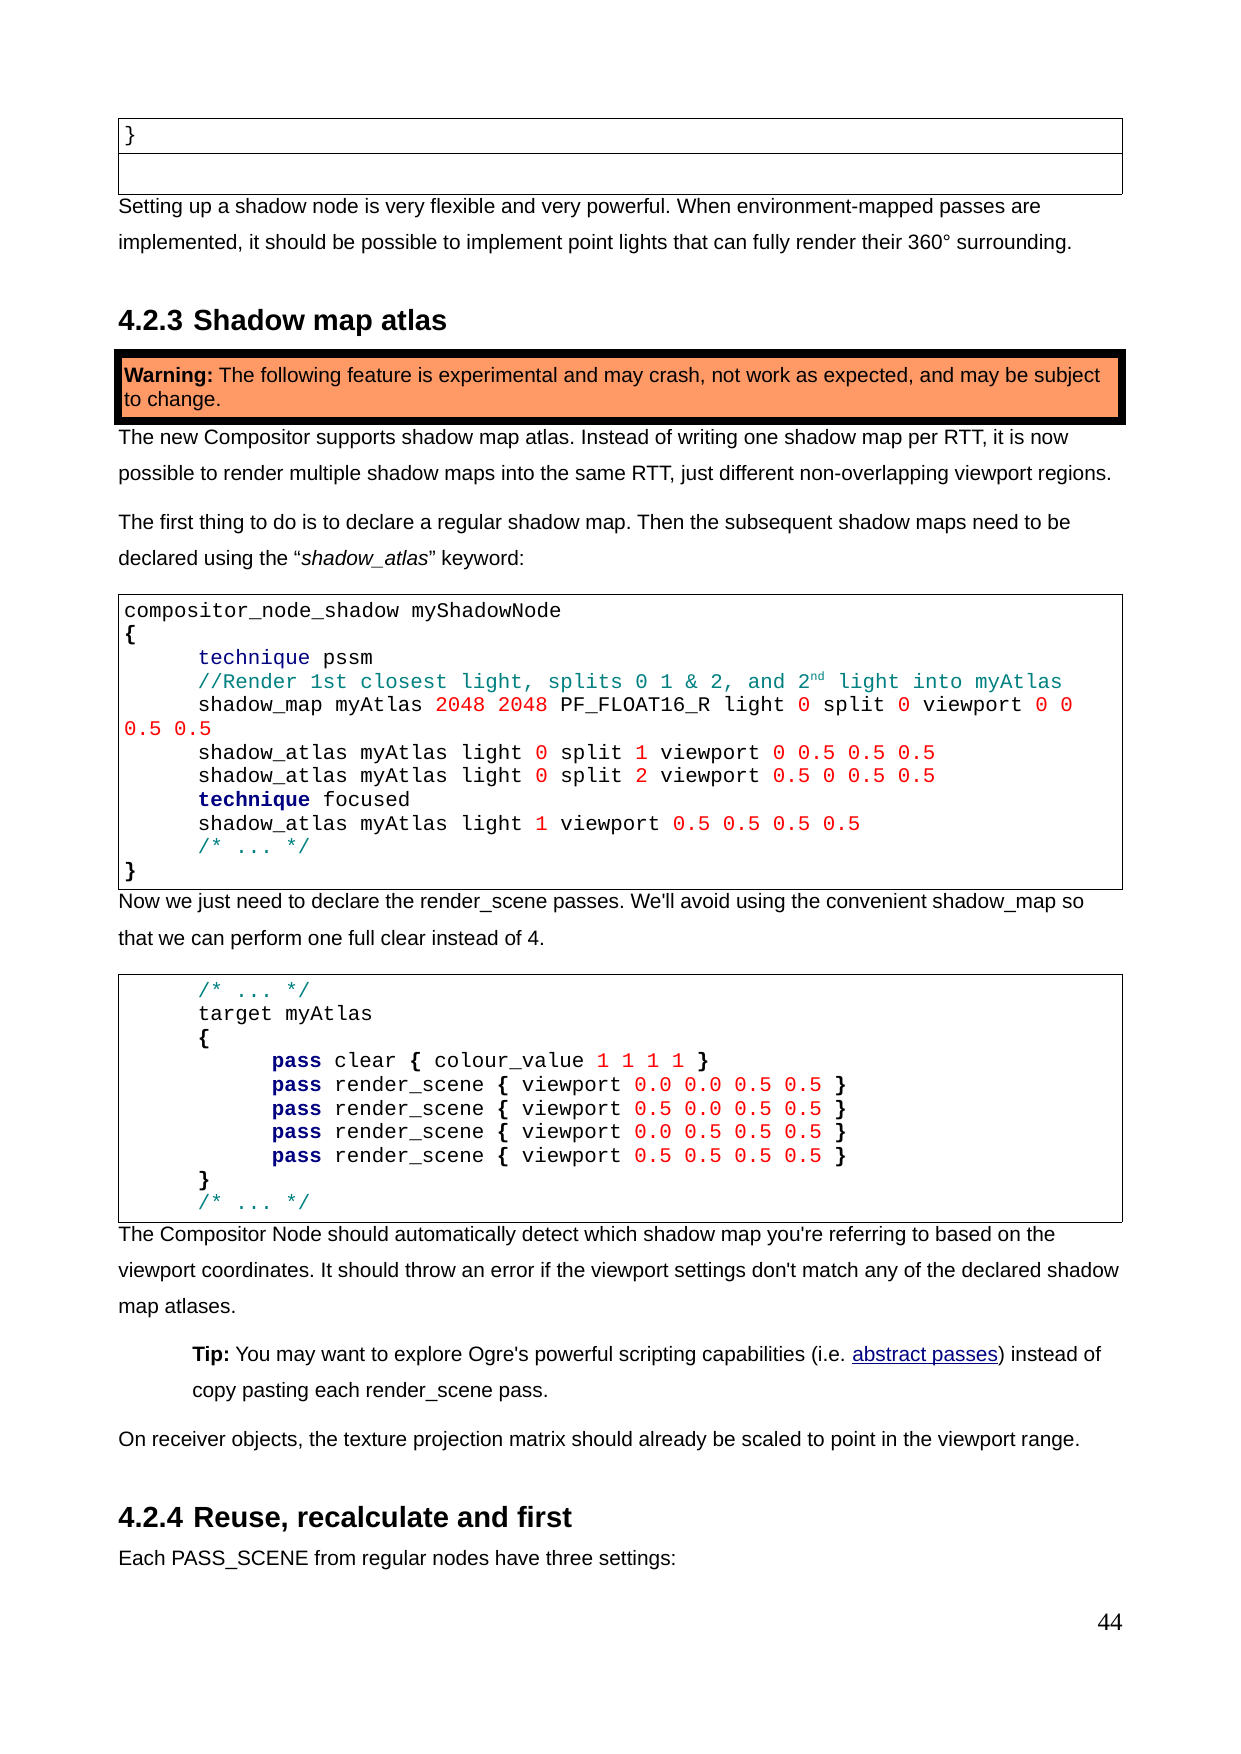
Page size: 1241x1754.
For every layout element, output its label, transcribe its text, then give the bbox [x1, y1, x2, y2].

text Each PASS_SCENE from regular nodes have three settings: [118, 1546, 1122, 1570]
text Now we just need to declare the render_scene passes. We'll avoid using the convenient shadow_map so that we can perform one full clear instead of 4. [118, 890, 1122, 949]
subtitle Reuse, recalculate and first [118, 1500, 1122, 1533]
text Setting up a shadow node is very flexible and very powerful. When environment-mapped passes are implemented, it should be possible to implement point lights that can fully render their 360° surrounding. [118, 195, 1122, 254]
table_header } [119, 119, 1122, 153]
text The new Compositor supports shadow map atlas. Instead of writing one shadow map per RTT, it is now possible to render multiple shadow maps into the same RTT, just different non-overlapping viewport regions. [118, 425, 1122, 485]
text The first thing to do is to declare a regular shadow map. Then the subsequent shadow maps need to be declared using the “shadow_atlas” keyword: [118, 509, 1122, 569]
text The Compositor Node should automatically detect which shadow map you're referring to based on the viewport coordinates. It should throw an error if the viewport settings don't match any of the declared shadow map atlases. [118, 1223, 1122, 1318]
text Tip: You may want to explore Ogre's powerful scripting capabilities (i.e. abstract passes) instead of copy pasting each render_scene pass. [118, 1342, 1122, 1402]
table_header Warning: The following feature is experimental and may crash, not work as expected, and may be subject to change. [122, 358, 1118, 417]
table_header /* ... */ target myAtlas { pass clear { colour_value 1 1 1 1 } pass render_scene { viewport 0.0 0.0 0.5 0.5 } pass render_scene { viewport 0.5 0.0 0.5 0.5 } pass render_scene { viewport 0.0 0.5 0.5 0.5 } pass render_scene { viewport 0.5 0.5 0.5 0.5 } } /* ... */ [119, 975, 1122, 1222]
table_cell [119, 154, 1122, 194]
table_header compositor_node_shadow myShadowNode { technique pssm //Render 1st closest light, splits 0 1 & 2, and 2nd light into myAtlas shadow_map myAtlas 2048 2048 PF_FLOAT16_R light 0 split 0 viewport 0 0 0.5 0.5 shadow_atlas myAtlas light 0 split 1 viewport 0 0.5 0.5 0.5 shadow_atlas myAtlas light 0 split 2 viewport 0.5 0 0.5 0.5 technique focused shadow_atlas myAtlas light 1 viewport 0.5 0.5 0.5 0.5 /* ... */ } [119, 595, 1122, 889]
text On receiver objects, the texture projection matrix should already be scaled to point in the viewport range. [118, 1427, 1122, 1451]
subtitle Shadow map atlas [118, 303, 1122, 337]
